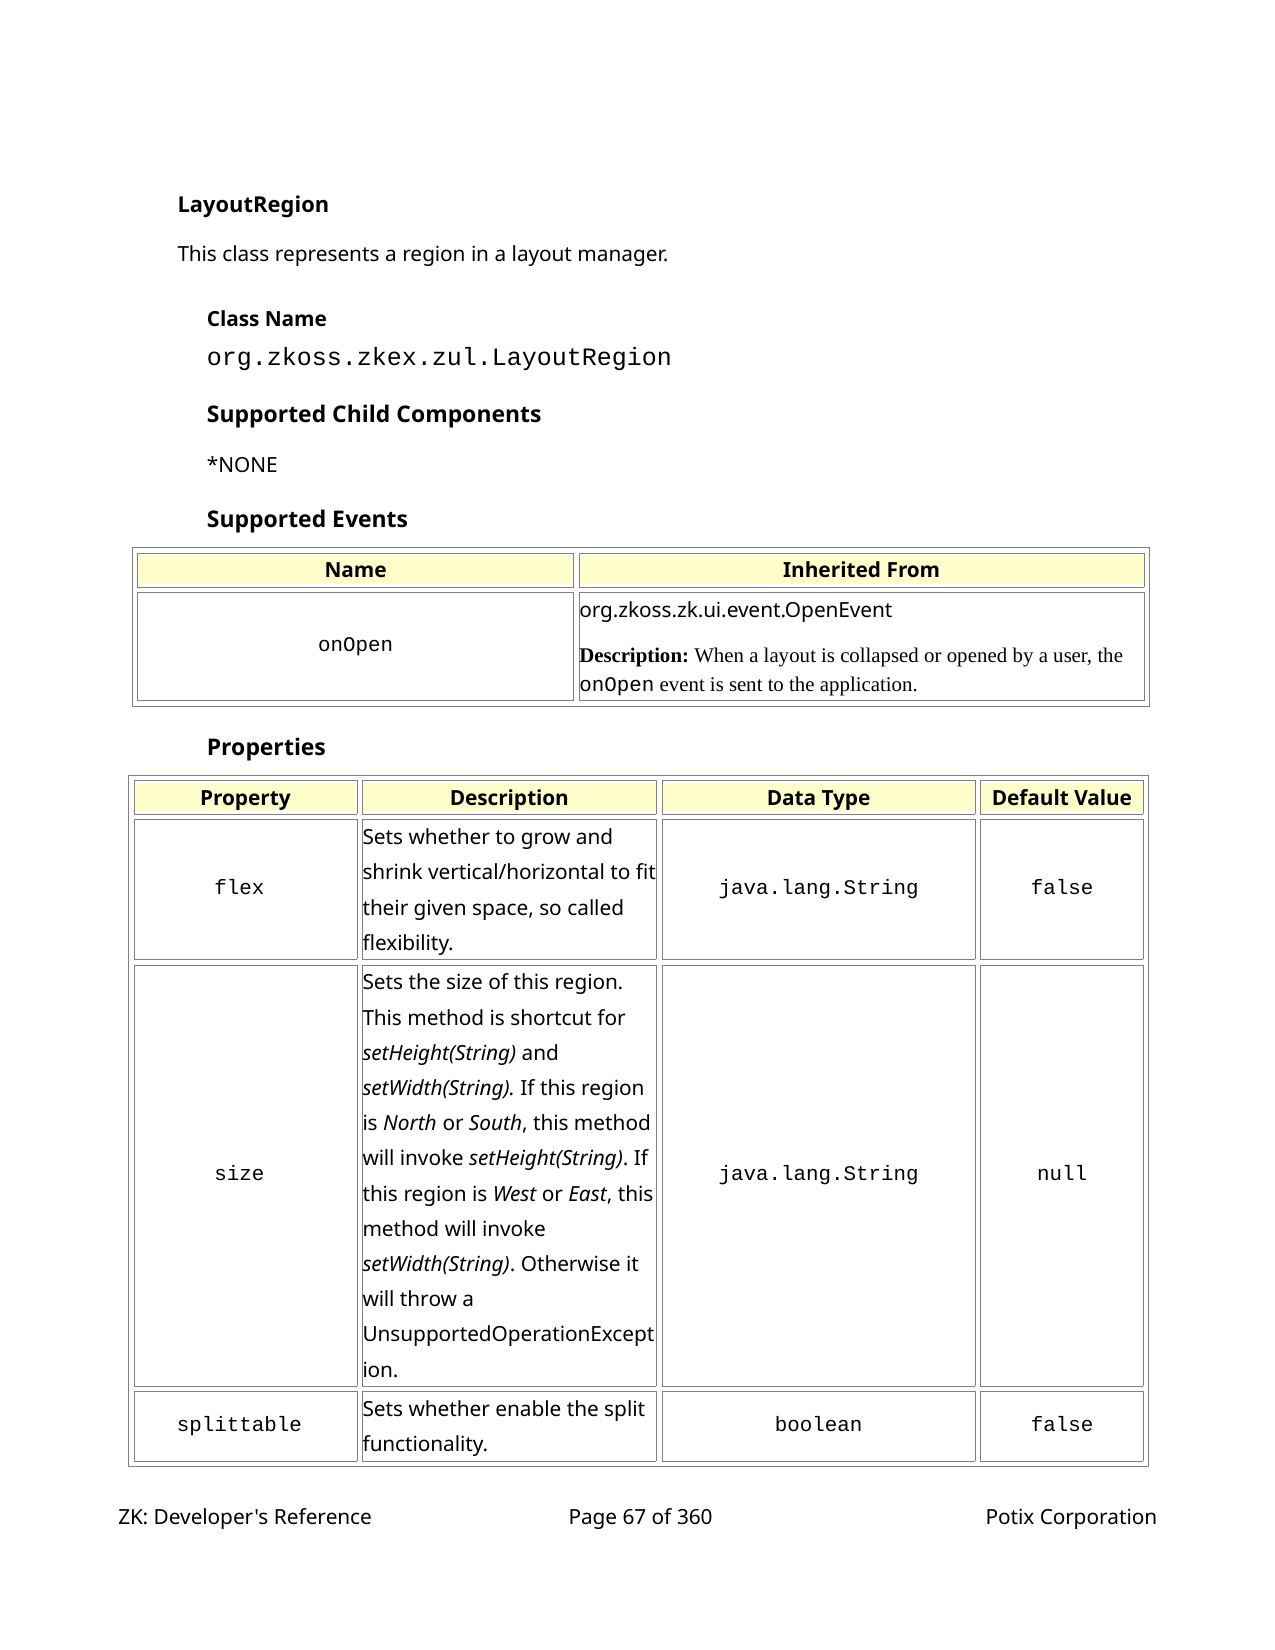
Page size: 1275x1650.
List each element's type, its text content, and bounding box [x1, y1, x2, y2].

subtitle Supported Events [207, 503, 1157, 534]
text This class represents a region in a layout manager. [177, 239, 1157, 268]
table_cell false [978, 1386, 1146, 1461]
subtitle Class Name [207, 304, 1157, 333]
table_cell Sets whether enable the split functionality. [359, 1386, 659, 1461]
table_cell org.zkoss.zk.ui.event.OpenEvent Description: When a layout is collapsed or opened by a user, the onOpen event is sent to the application. [576, 587, 1147, 700]
table_cell onOpen [134, 587, 576, 700]
table_cell Sets the size of this region. This method is shortcut for setHeight(String) and setWidth(String). If this region is North or South, this method will invoke setHeight(String). If this region is West or East, this method will invoke setWidth(String). Otherwise it will throw a UnsupportedOperationException. [359, 959, 659, 1386]
table_header Property [131, 776, 359, 814]
table_header Name [134, 548, 576, 587]
table_cell size [131, 959, 359, 1386]
text *NONE [207, 450, 1157, 478]
table_header Default Value [978, 776, 1146, 814]
table_header Description [359, 776, 659, 814]
table_cell Sets whether to grow and shrink vertical/horizontal to fit their given space, so called flexibility. [359, 814, 659, 959]
table_cell boolean [659, 1386, 978, 1461]
table_cell false [978, 814, 1146, 959]
table_cell flex [131, 814, 359, 959]
table_cell java.lang.String [659, 959, 978, 1386]
subtitle LayoutRegion [177, 189, 1157, 219]
table_cell null [978, 959, 1146, 1386]
table_cell splittable [131, 1386, 359, 1461]
table_header Inherited From [576, 548, 1147, 587]
subtitle Supported Child Components [207, 398, 1157, 429]
subtitle Properties [207, 731, 1157, 762]
text org.zkoss.zkex.zul.LayoutRegion [207, 345, 1157, 373]
table_cell java.lang.String [659, 814, 978, 959]
table_header Data Type [659, 776, 978, 814]
